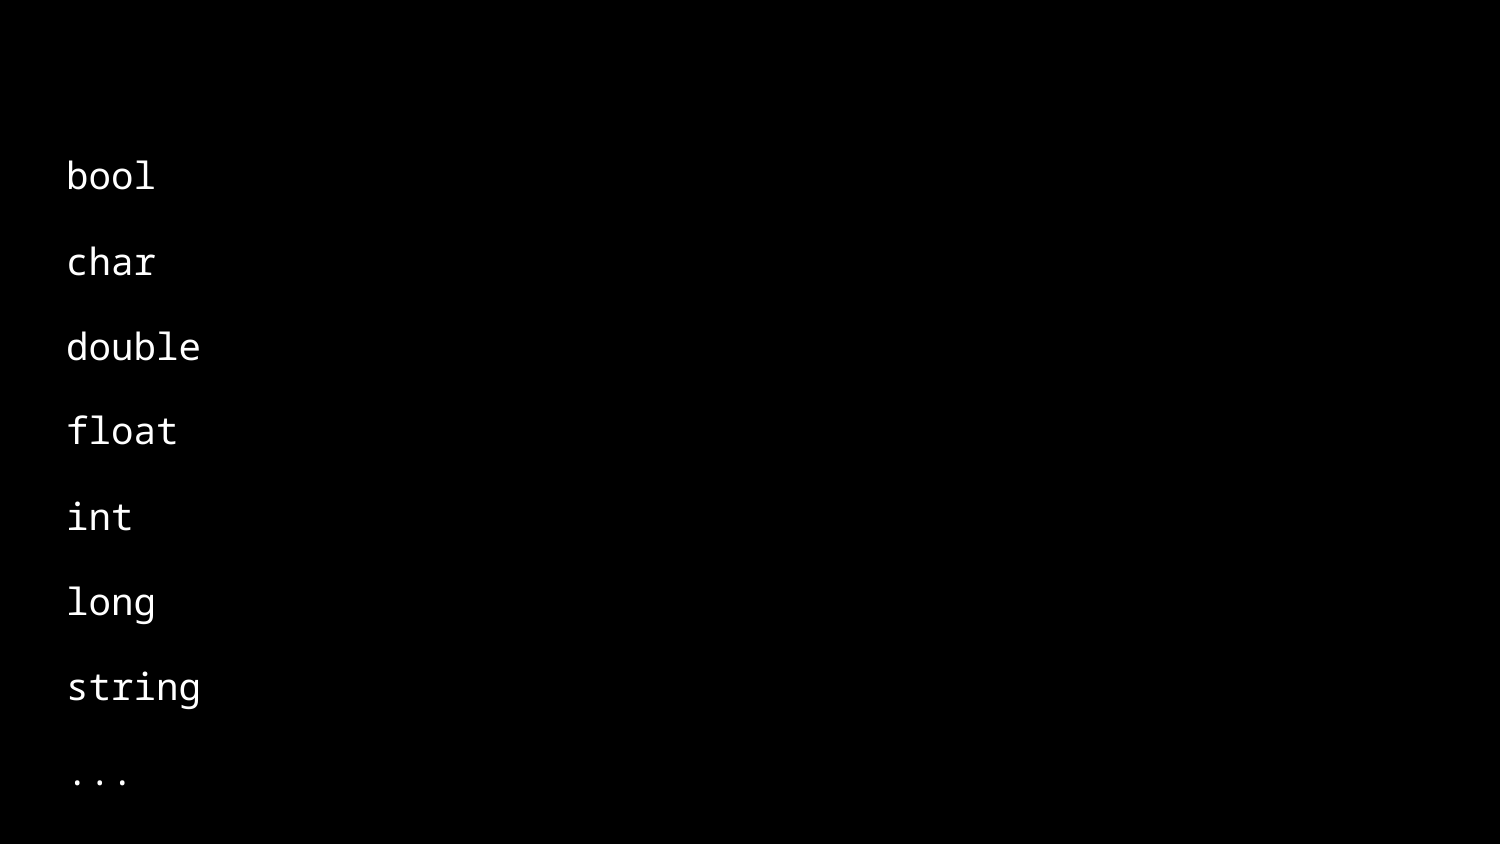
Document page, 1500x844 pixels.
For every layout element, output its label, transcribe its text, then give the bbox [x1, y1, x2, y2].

list bool char double float int long string ... [51, 189, 1449, 750]
